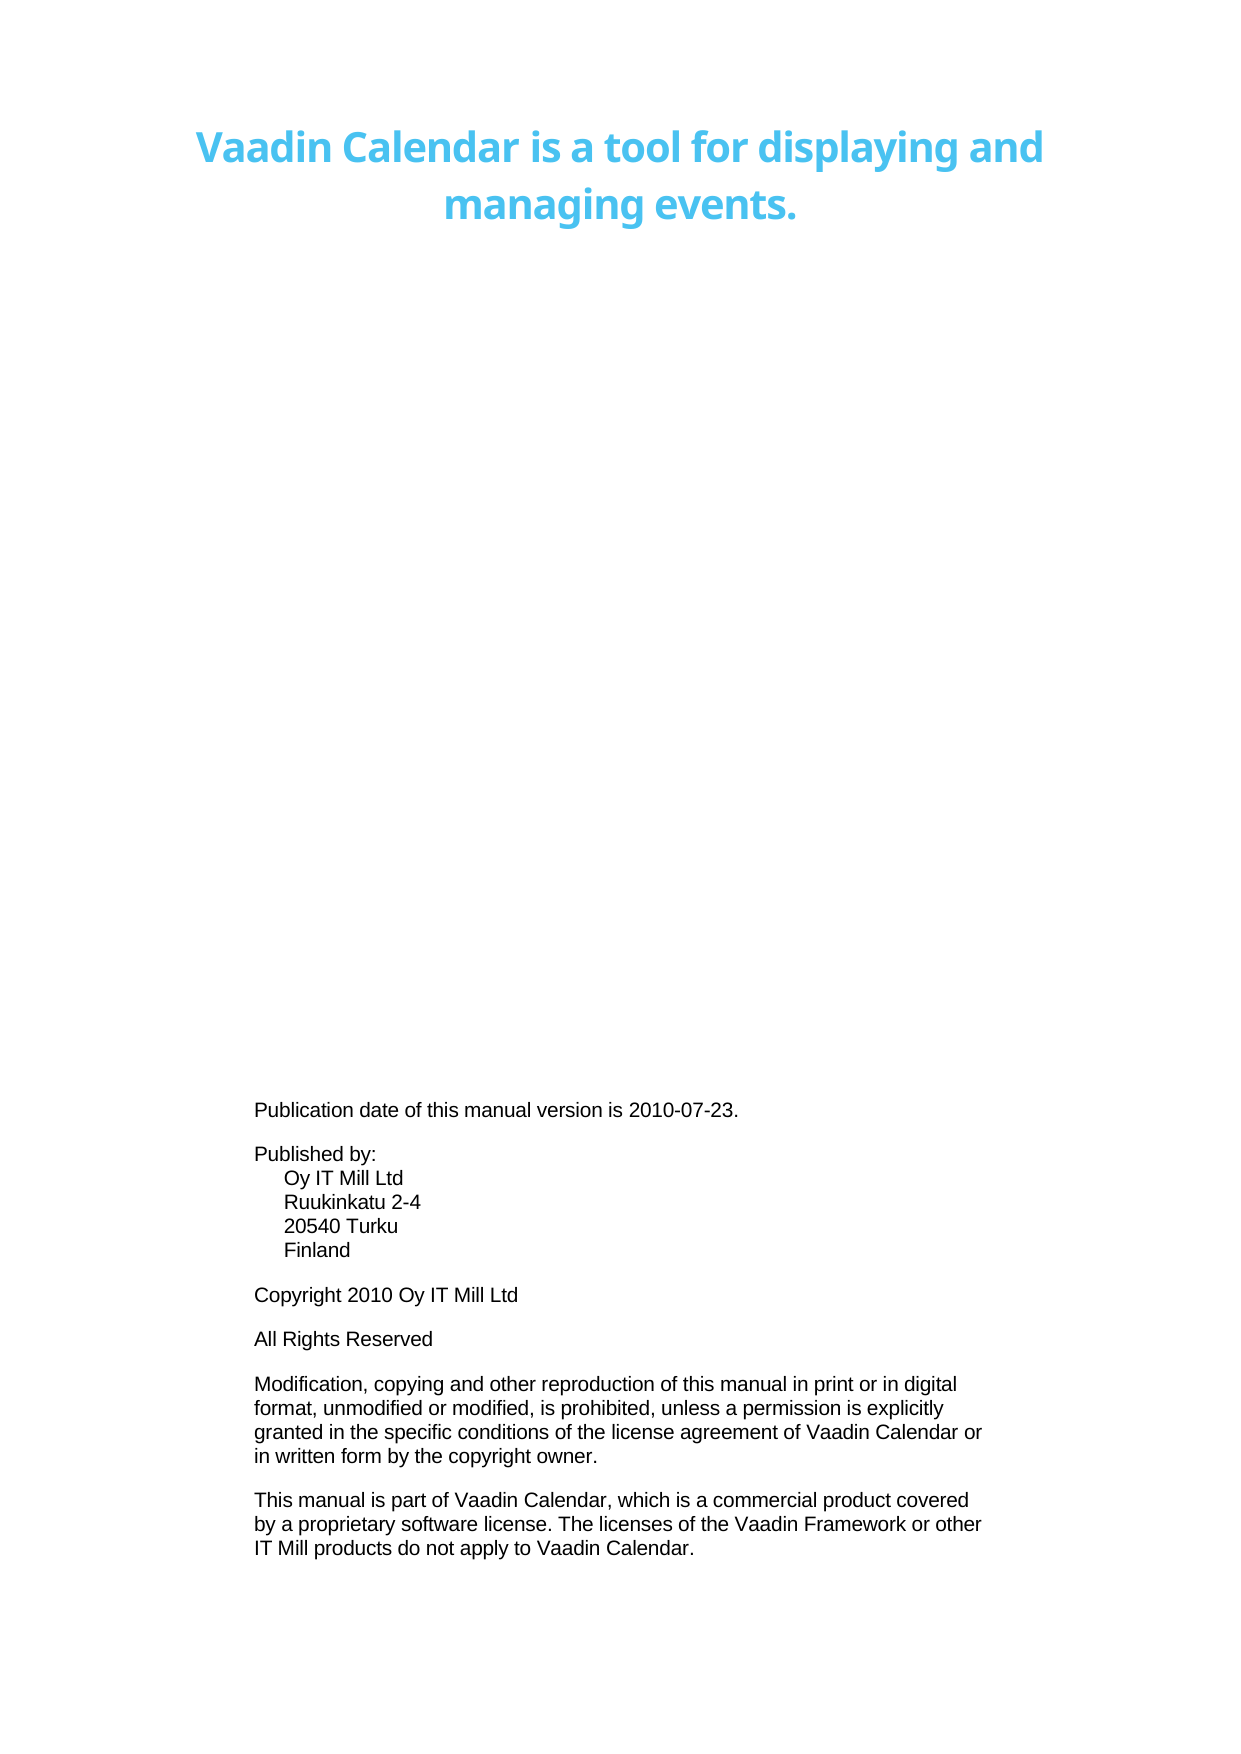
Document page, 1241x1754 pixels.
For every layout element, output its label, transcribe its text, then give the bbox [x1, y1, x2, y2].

text Copyright 2010 Oy IT Mill Ltd [254, 1283, 986, 1307]
text Publication date of this manual version is 2010-07-23. [254, 1098, 986, 1122]
text Modification, copying and other reproduction of this manual in print or in digital format, unmodified or modified, is prohibited, unless a permission is explicitly granted in the specific conditions of the license agreement of Vaadin Calendar or in written form by the copyright owner. [254, 1372, 986, 1468]
text All Rights Reserved [254, 1327, 986, 1351]
text Published by: Oy IT Mill Ltd Ruukinkatu 2-4 20540 Turku Finland [254, 1142, 986, 1262]
text Vaadin Calendar is a tool for displaying and managing events. [118, 118, 1122, 232]
text This manual is part of Vaadin Calendar, which is a commercial product covered by a proprietary software license. The licenses of the Vaadin Framework or other IT Mill products do not apply to Vaadin Calendar. [254, 1488, 986, 1560]
